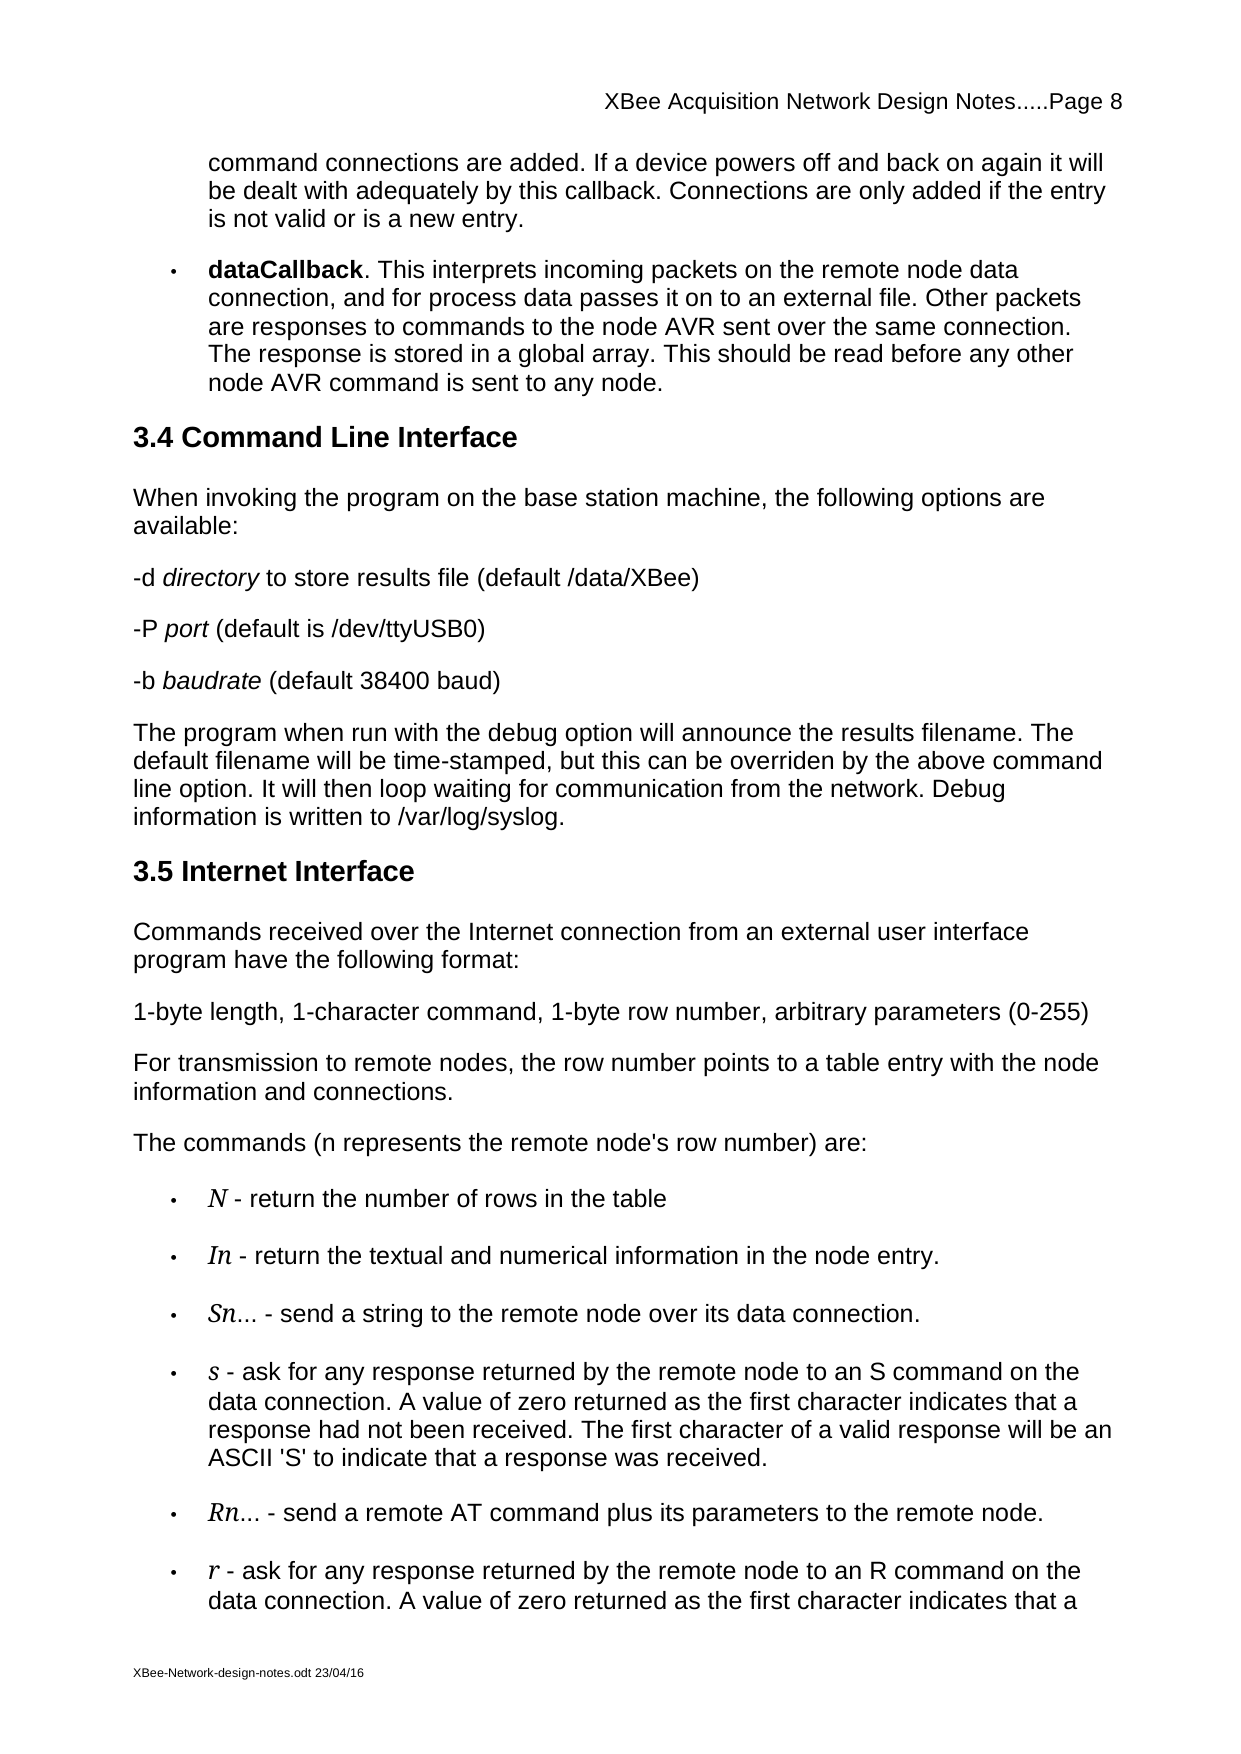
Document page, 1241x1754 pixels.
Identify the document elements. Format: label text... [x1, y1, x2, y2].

text -P port (default is /dev/ttyUSB0) [133, 615, 1123, 643]
list r - ask for any response returned by the remote node to an R command on the data connection. A value of zero returned as the first character indicates that a [170, 1553, 1123, 1615]
list Sn... - send a string to the remote node over its data connection. [170, 1296, 1123, 1330]
list Rn... - send a remote AT command plus its parameters to the remote node. [170, 1495, 1123, 1529]
list N - return the number of rows in the table [170, 1181, 1123, 1215]
list s - ask for any response returned by the remote node to an S command on the data connection. A value of zero returned as the first character indicates that a response had not been received. The first character of a valid response will be an ASCII 'S' to indicate that a response was received. [170, 1353, 1123, 1472]
list command connections are added. If a device powers off and back on again it will be dealt with adequately by this callback. Connections are only added if the entry is not valid or is a new entry. [170, 149, 1123, 233]
text For transmission to remote nodes, the row number points to a table entry with the node information and connections. [133, 1049, 1123, 1105]
text Commands received over the Internet connection from an external user interface program have the following format: [133, 918, 1123, 974]
text -d directory to store results file (default /data/XBee) [133, 563, 1123, 592]
text When invoking the program on the base station machine, the following options are available: [133, 484, 1123, 540]
list dataCallback. This interprets incoming packets on the remote node data connection, and for process data passes it on to an external file. Other packets are responses to commands to the node AVR sent over the same connection. The response is stored in a global array. This should be read before any other node AVR command is sent to any node. [170, 256, 1123, 396]
text The program when run with the debug option will announce the results filename. The default filename will be time-stamped, but this can be overriden by the above command line option. It will then loop waiting for communication from the network. Debug information is written to /var/log/syslog. [133, 718, 1123, 831]
subtitle Command Line Interface [133, 421, 1123, 454]
text 1-byte length, 1-character command, 1-byte row number, arbitrary parameters (0-255) [133, 998, 1123, 1026]
text -b baudrate (default 38400 baud) [133, 667, 1123, 695]
text The commands (n represents the remote node's row number) are: [133, 1129, 1123, 1157]
list In - return the textual and numerical information in the node entry. [170, 1238, 1123, 1272]
subtitle Internet Interface [133, 855, 1123, 888]
